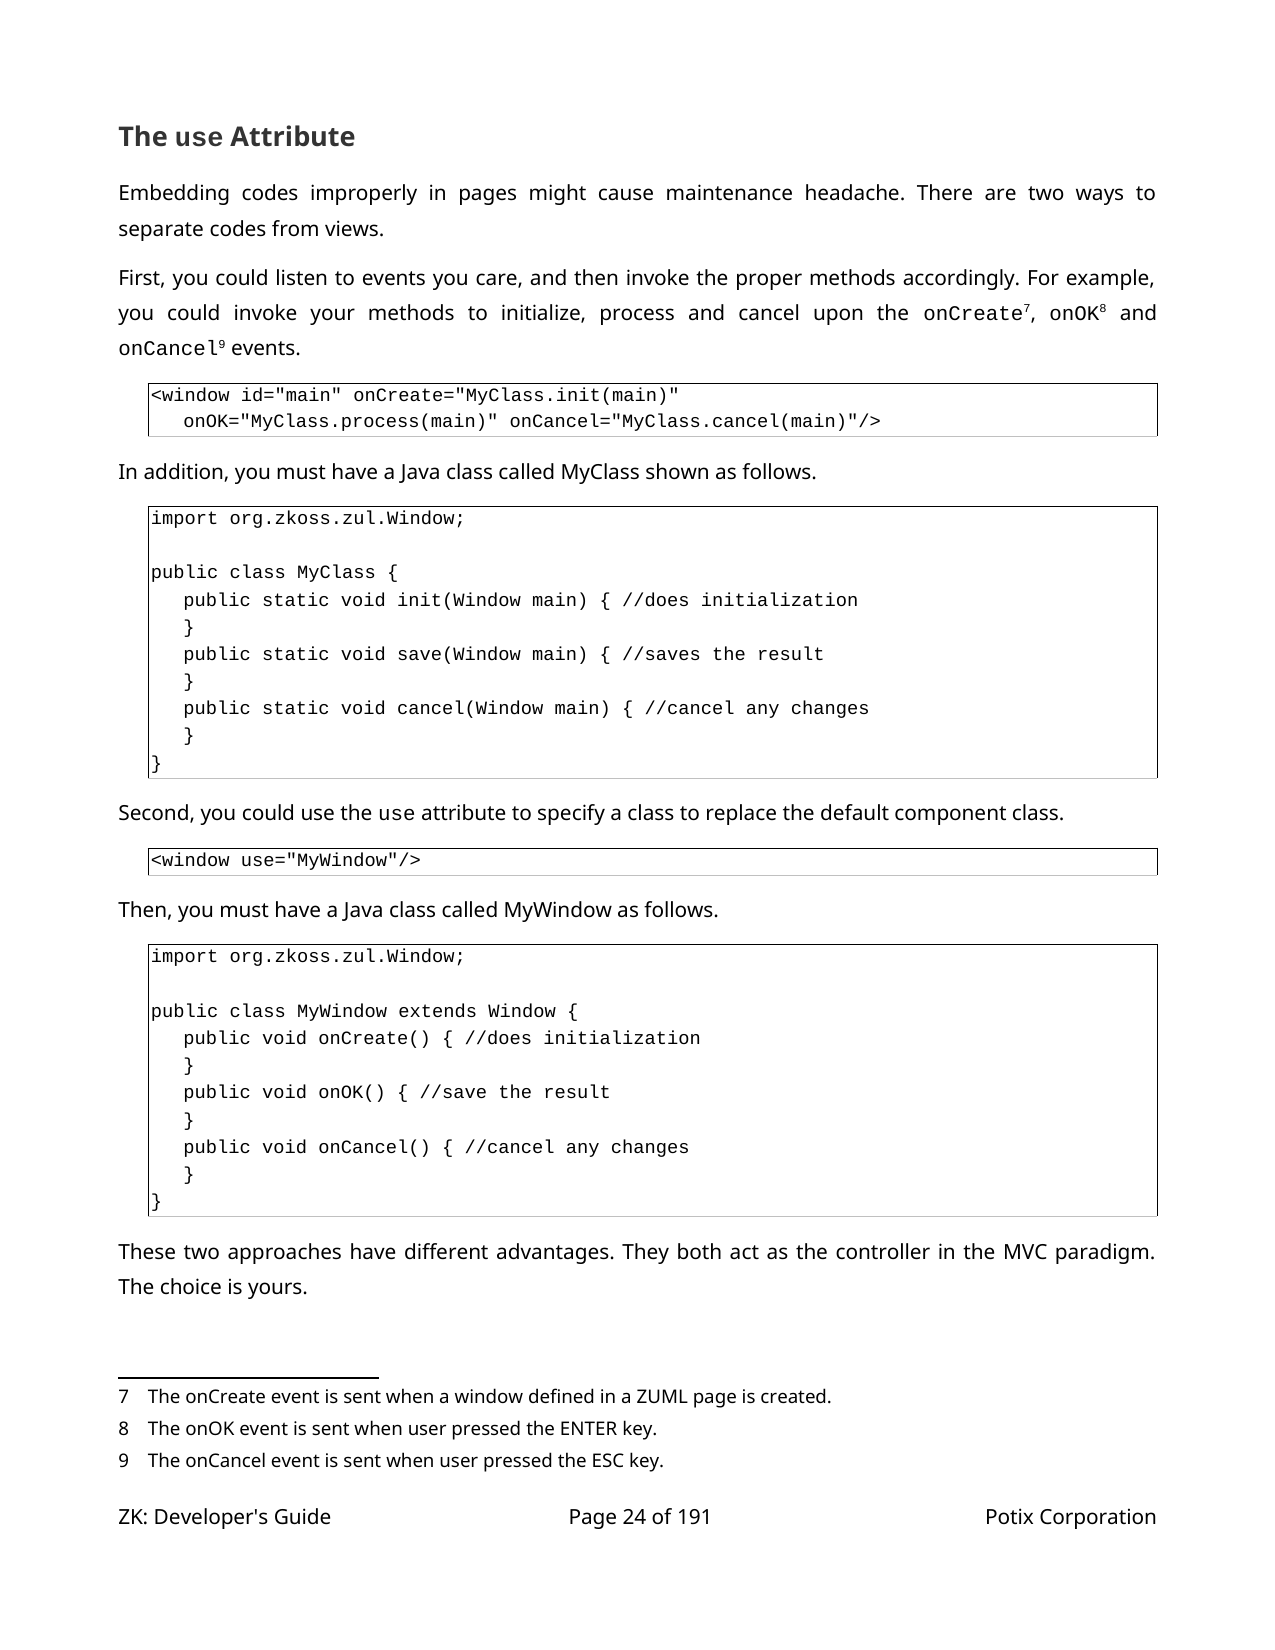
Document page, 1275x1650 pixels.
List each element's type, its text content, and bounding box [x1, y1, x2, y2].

text } [149, 751, 1157, 778]
text } [149, 723, 1157, 748]
text public static void init(Window main) { //does initialization [149, 587, 1157, 612]
text public class MyWindow extends Window { [149, 999, 1157, 1023]
text Second, you could use the use attribute to specify a class to replace the default component class. [118, 798, 1157, 827]
text import org.zkoss.zul.Window; [149, 945, 1157, 969]
text } [149, 1189, 1157, 1216]
text import org.zkoss.zul.Window; [149, 507, 1157, 530]
text First, you could listen to events you care, and then invoke the proper methods accordingly. For example, you could invoke your methods to initialize, process and cancel upon the onCreate, onOK and onCancel events. [118, 263, 1157, 362]
text <window id="main" onCreate="MyClass.init(main)" onOK="MyClass.process(main)" onCancel="MyClass.cancel(main)"/> [149, 384, 1157, 436]
text Then, you must have a Java class called MyWindow as follows. [118, 896, 1157, 924]
text } [149, 614, 1157, 639]
text public static void cancel(Window main) { //cancel any changes [149, 696, 1157, 720]
text The onCancel event is sent when user pressed the ESC key. [118, 1447, 1157, 1473]
text public void onCreate() { //does initialization [149, 1026, 1157, 1050]
text } [149, 1053, 1157, 1077]
text The onCreate event is sent when a window defined in a ZUML page is created. [118, 1384, 1157, 1409]
text public class MyClass { [149, 560, 1157, 584]
text } [149, 1162, 1157, 1186]
text public void onOK() { //save the result [149, 1080, 1157, 1104]
text } [149, 1107, 1157, 1132]
text The onOK event is sent when user pressed the ENTER key. [118, 1416, 1157, 1441]
text public void onCancel() { //cancel any changes [149, 1135, 1157, 1159]
text Embedding codes improperly in pages might cause maintenance headache. There are two ways to separate codes from views. [118, 178, 1157, 242]
text <window use="MyWindow"/> [149, 849, 1157, 875]
text } [149, 669, 1157, 693]
text public static void save(Window main) { //saves the result [149, 642, 1157, 666]
text These two approaches have different advantages. They both act as the controller in the MVC paradigm. The choice is yours. [118, 1237, 1157, 1300]
subtitle The use Attribute [118, 118, 1157, 155]
text In addition, you must have a Java class called MyClass shown as follows. [118, 457, 1157, 485]
